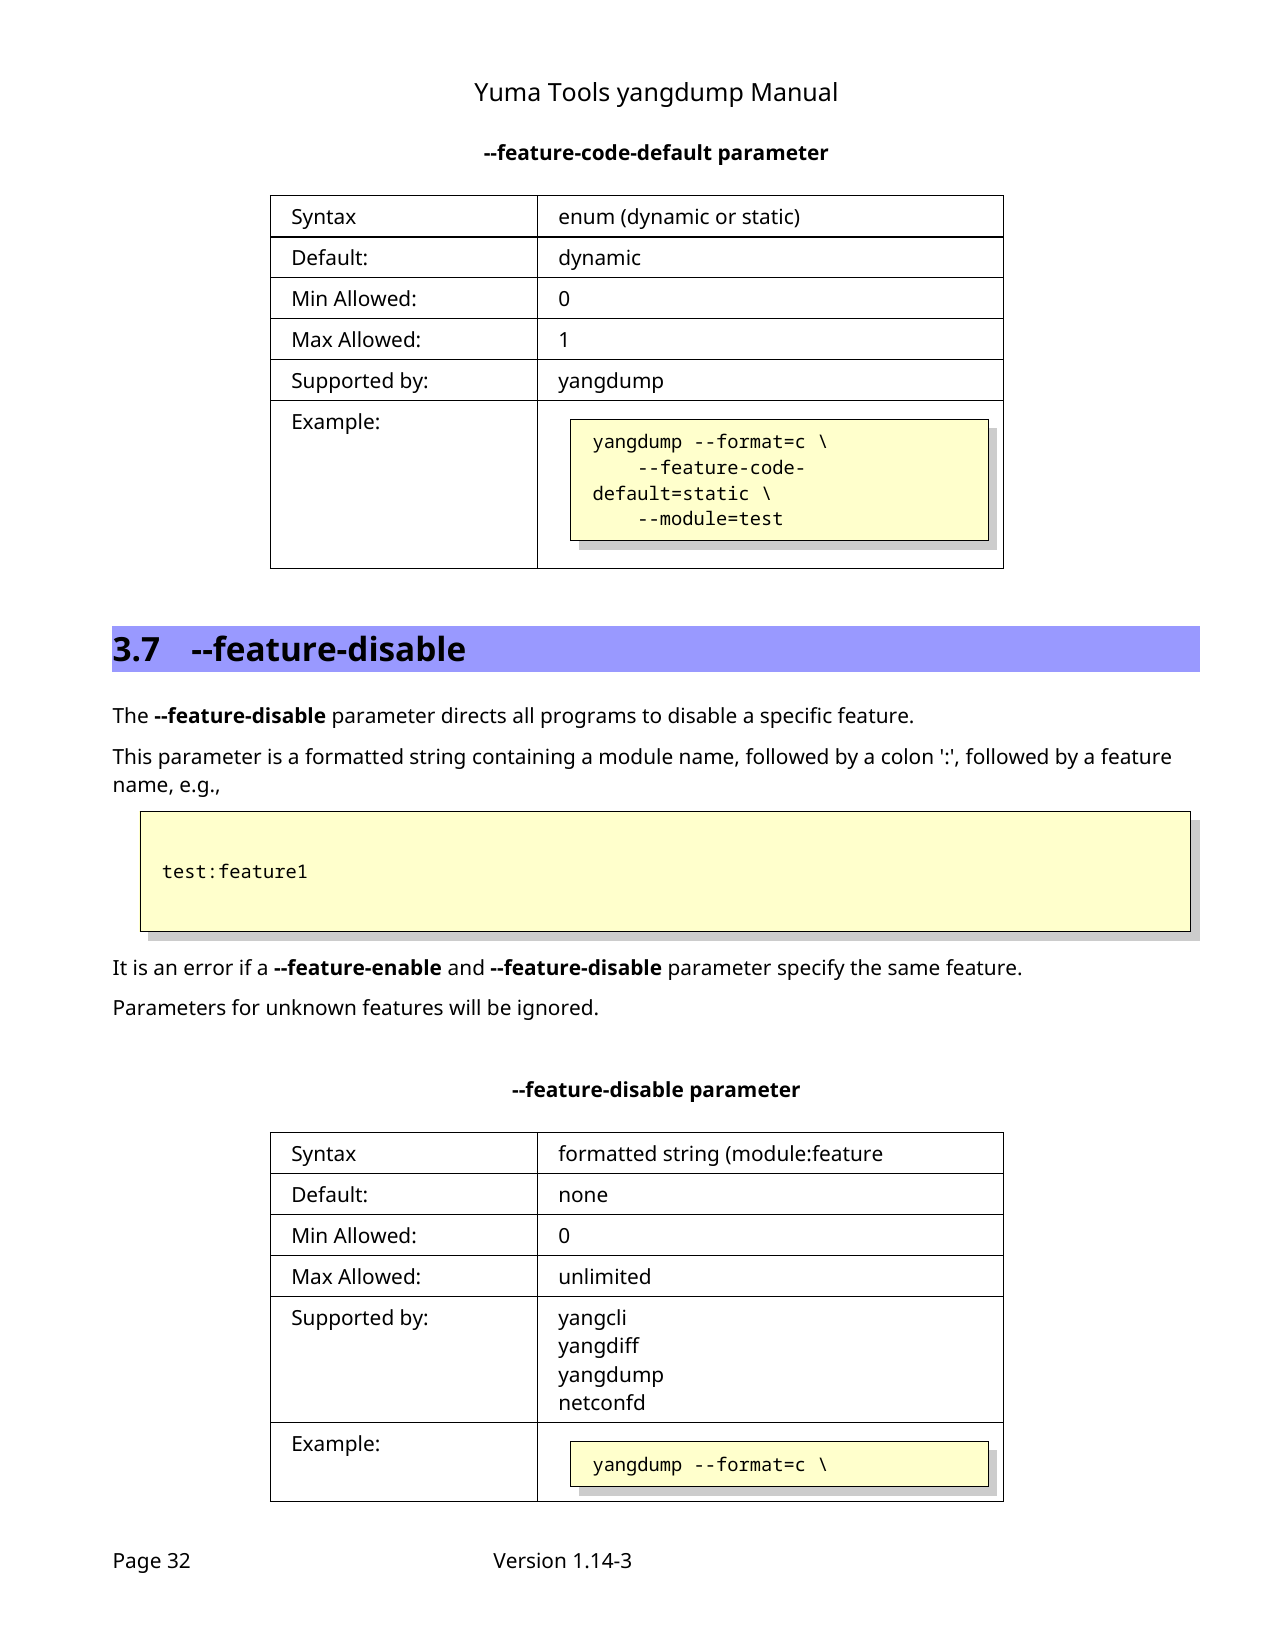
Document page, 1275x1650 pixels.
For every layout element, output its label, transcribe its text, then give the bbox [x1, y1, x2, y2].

table_cell yangdump --format=c \ --feature-code-default=static \ --module=test [538, 401, 1003, 568]
text Parameters for unknown features will be ignored. [112, 993, 1200, 1022]
text test:feature1 [141, 849, 1190, 884]
table_cell Min Allowed: [271, 278, 537, 318]
table_cell none [538, 1174, 1003, 1214]
text The --feature-disable parameter directs all programs to disable a specific feature. [112, 701, 1200, 729]
table_cell yangdump [538, 360, 1003, 400]
table_cell Max Allowed: [271, 319, 537, 359]
subtitle --feature-code-default parameter [127, 138, 1185, 167]
table_header Syntax [271, 196, 537, 236]
table_cell 0 [538, 1215, 1003, 1255]
table_cell 1 [538, 319, 1003, 359]
table_cell Max Allowed: [271, 1256, 537, 1296]
table_header Syntax [271, 1133, 537, 1173]
table_cell Default: [271, 238, 537, 277]
table_cell dynamic [538, 238, 1003, 277]
subtitle --feature-disable [112, 626, 1200, 672]
table_cell Supported by: [271, 1297, 537, 1422]
table_cell yangdump --format=c \ [538, 1423, 1003, 1501]
table_cell Supported by: [271, 360, 537, 400]
table_cell Default: [271, 1174, 537, 1214]
table_cell Example: [271, 1423, 537, 1501]
table_cell Example: [271, 401, 537, 568]
text It is an error if a --feature-enable and --feature-disable parameter specify the same feature. [112, 953, 1200, 981]
table_cell unlimited [538, 1256, 1003, 1296]
table_header enum (dynamic or static) [538, 196, 1003, 236]
table_cell Min Allowed: [271, 1215, 537, 1255]
table_cell 0 [538, 278, 1003, 318]
table_header formatted string (module:feature [538, 1133, 1003, 1173]
subtitle --feature-disable parameter [127, 1075, 1185, 1104]
table_cell yangcli yangdiff yangdump netconfd [538, 1297, 1003, 1422]
text This parameter is a formatted string containing a module name, followed by a colon ':', followed by a feature name, e.g., [112, 742, 1200, 799]
